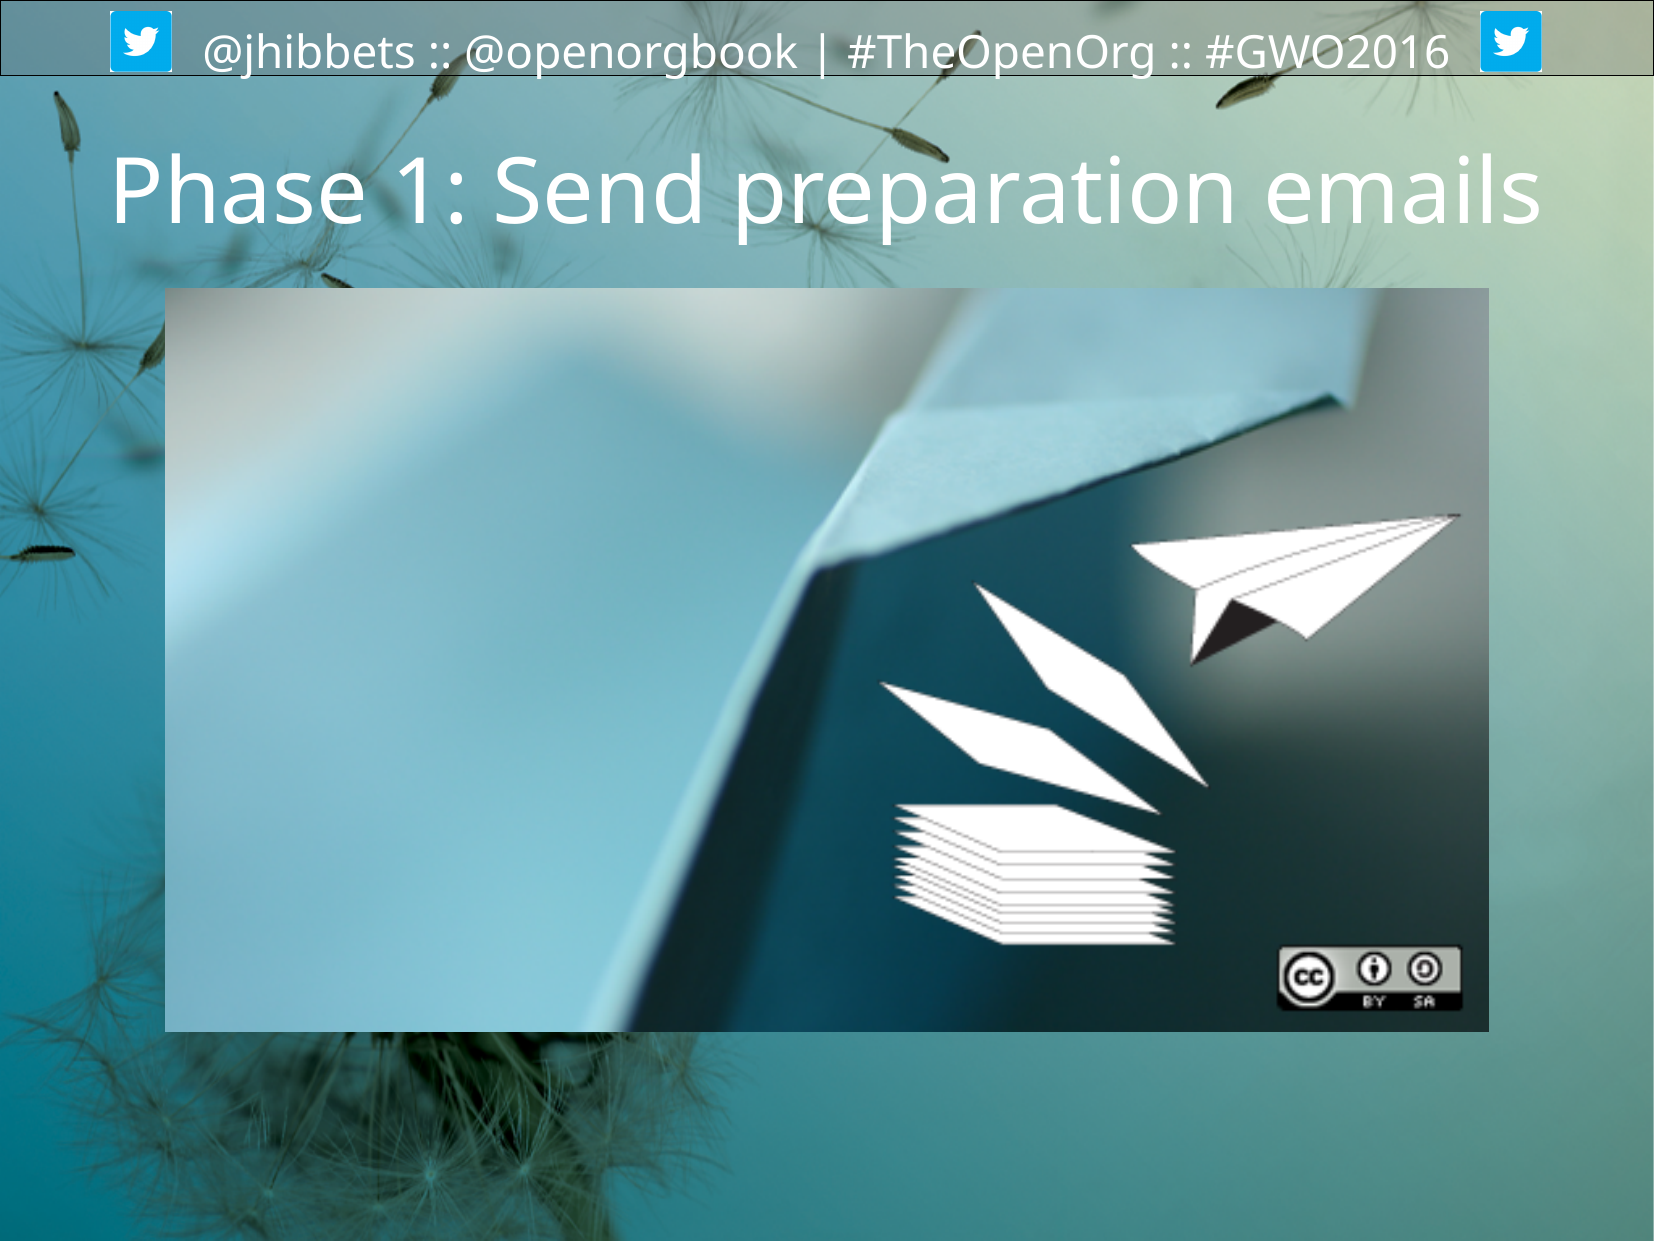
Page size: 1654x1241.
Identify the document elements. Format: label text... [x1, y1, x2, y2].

title Phase 1: Send preparation emails [82, 84, 1571, 292]
picture [1495, 28, 1527, 55]
picture [0, 76, 1654, 1241]
picture [125, 28, 157, 55]
